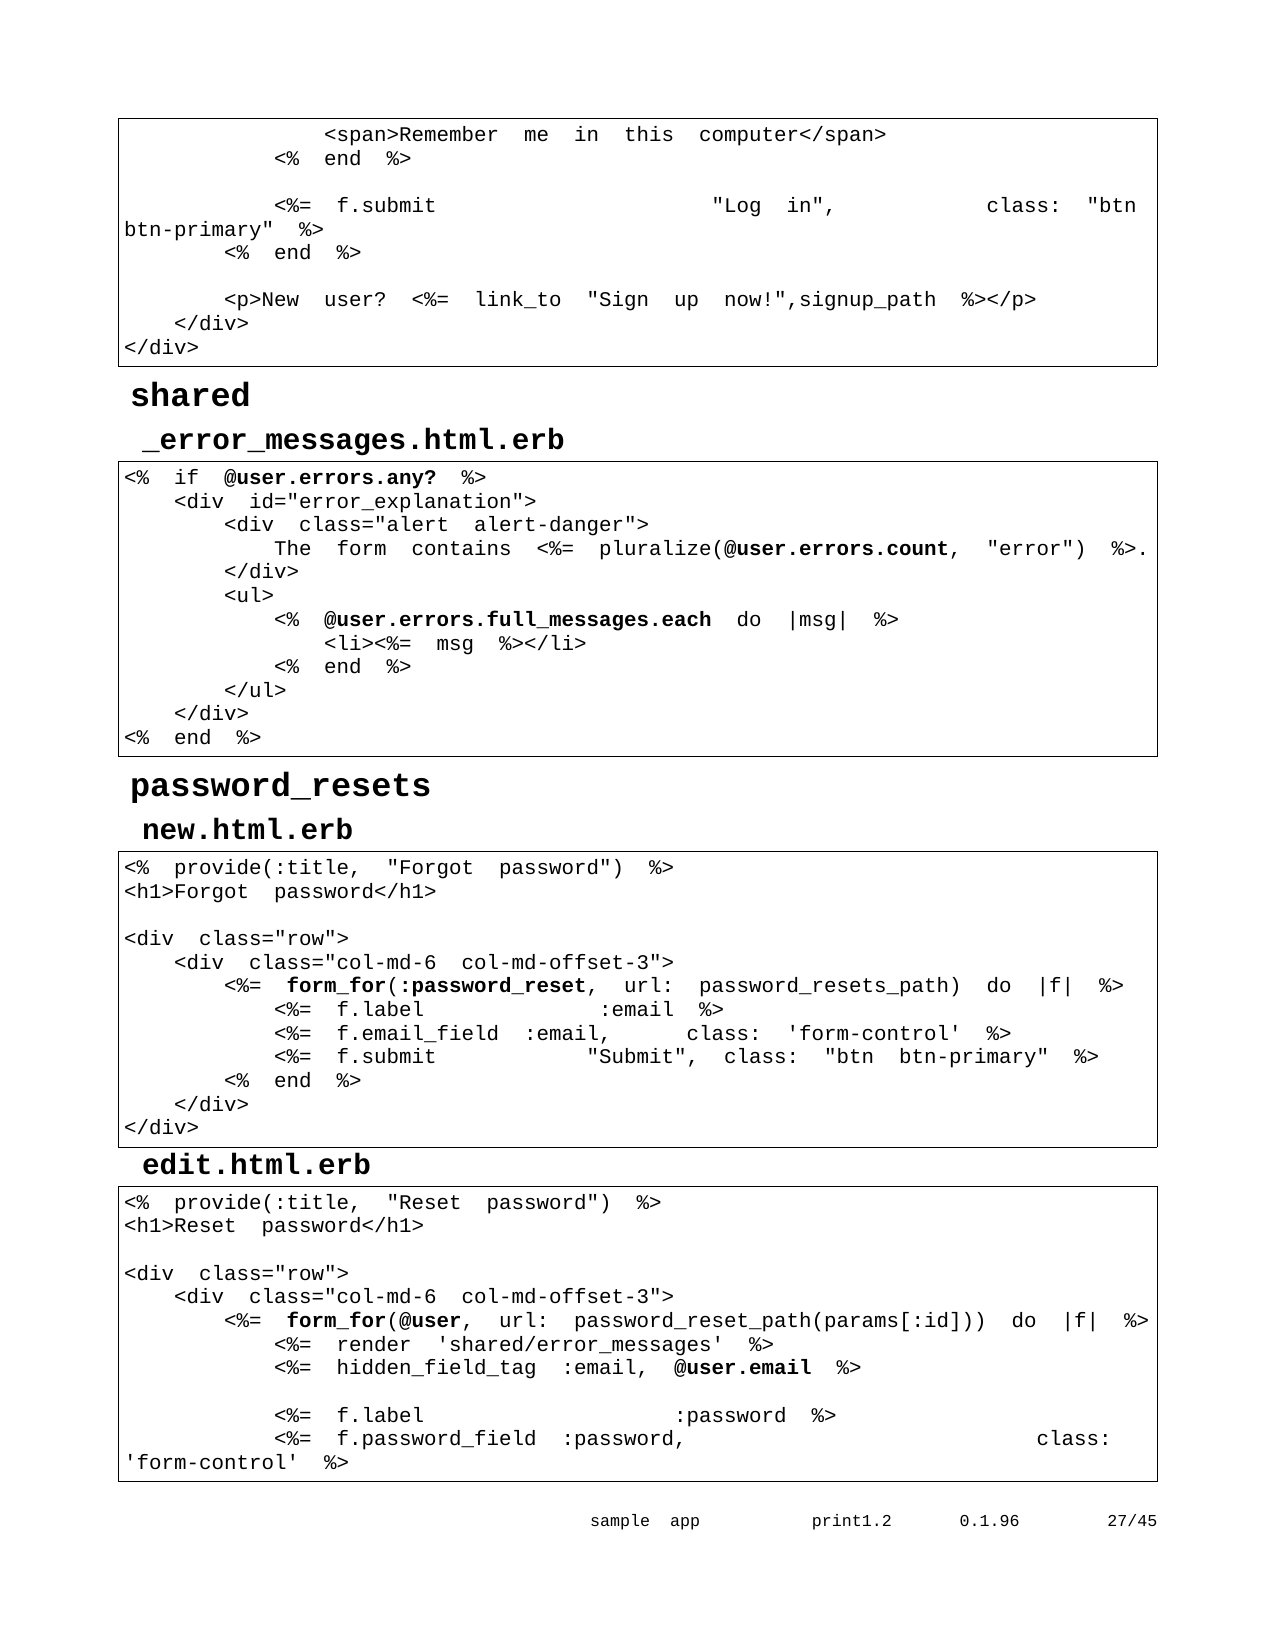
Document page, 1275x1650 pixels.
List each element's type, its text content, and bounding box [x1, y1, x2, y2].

subtitle new.html.erb [142, 815, 1157, 848]
table_header <% if @user.errors.any? %> <div id="error_explanation"> <div class="alert alert-danger"> The form contains <%= pluralize(@user.errors.count, "error") %>. </div> <ul> <% @user.errors.full_messages.each do |msg| %> <li><%= msg %></li> <% end %> </ul> </div> <% end %> [119, 462, 1157, 756]
subtitle password_resets [130, 768, 1157, 806]
table_header <% provide(:title, "Reset password") %> <h1>Reset password</h1> <div class="row"> <div class="col-md-6 col-md-offset-3"> <%= form_for(@user, url: password_reset_path(params[:id])) do |f| %> <%= render 'shared/error_messages' %> <%= hidden_field_tag :email, @user.email %> <%= f.label :password %> <%= f.password_field :password, class: 'form-control' %> [119, 1187, 1157, 1481]
subtitle _error_messages.html.erb [142, 425, 1157, 458]
subtitle edit.html.erb [142, 1150, 1157, 1183]
subtitle shared [130, 378, 1157, 416]
table_header <span>Remember me in this computer</span> <% end %> <%= f.submit "Log in", class: "btn btn-primary" %> <% end %> <p>New user? <%= link_to "Sign up now!",signup_path %></p> </div> </div> [119, 119, 1157, 366]
table_header <% provide(:title, "Forgot password") %> <h1>Forgot password</h1> <div class="row"> <div class="col-md-6 col-md-offset-3"> <%= form_for(:password_reset, url: password_resets_path) do |f| %> <%= f.label :email %> <%= f.email_field :email, class: 'form-control' %> <%= f.submit "Submit", class: "btn btn-primary" %> <% end %> </div> </div> [119, 852, 1157, 1147]
